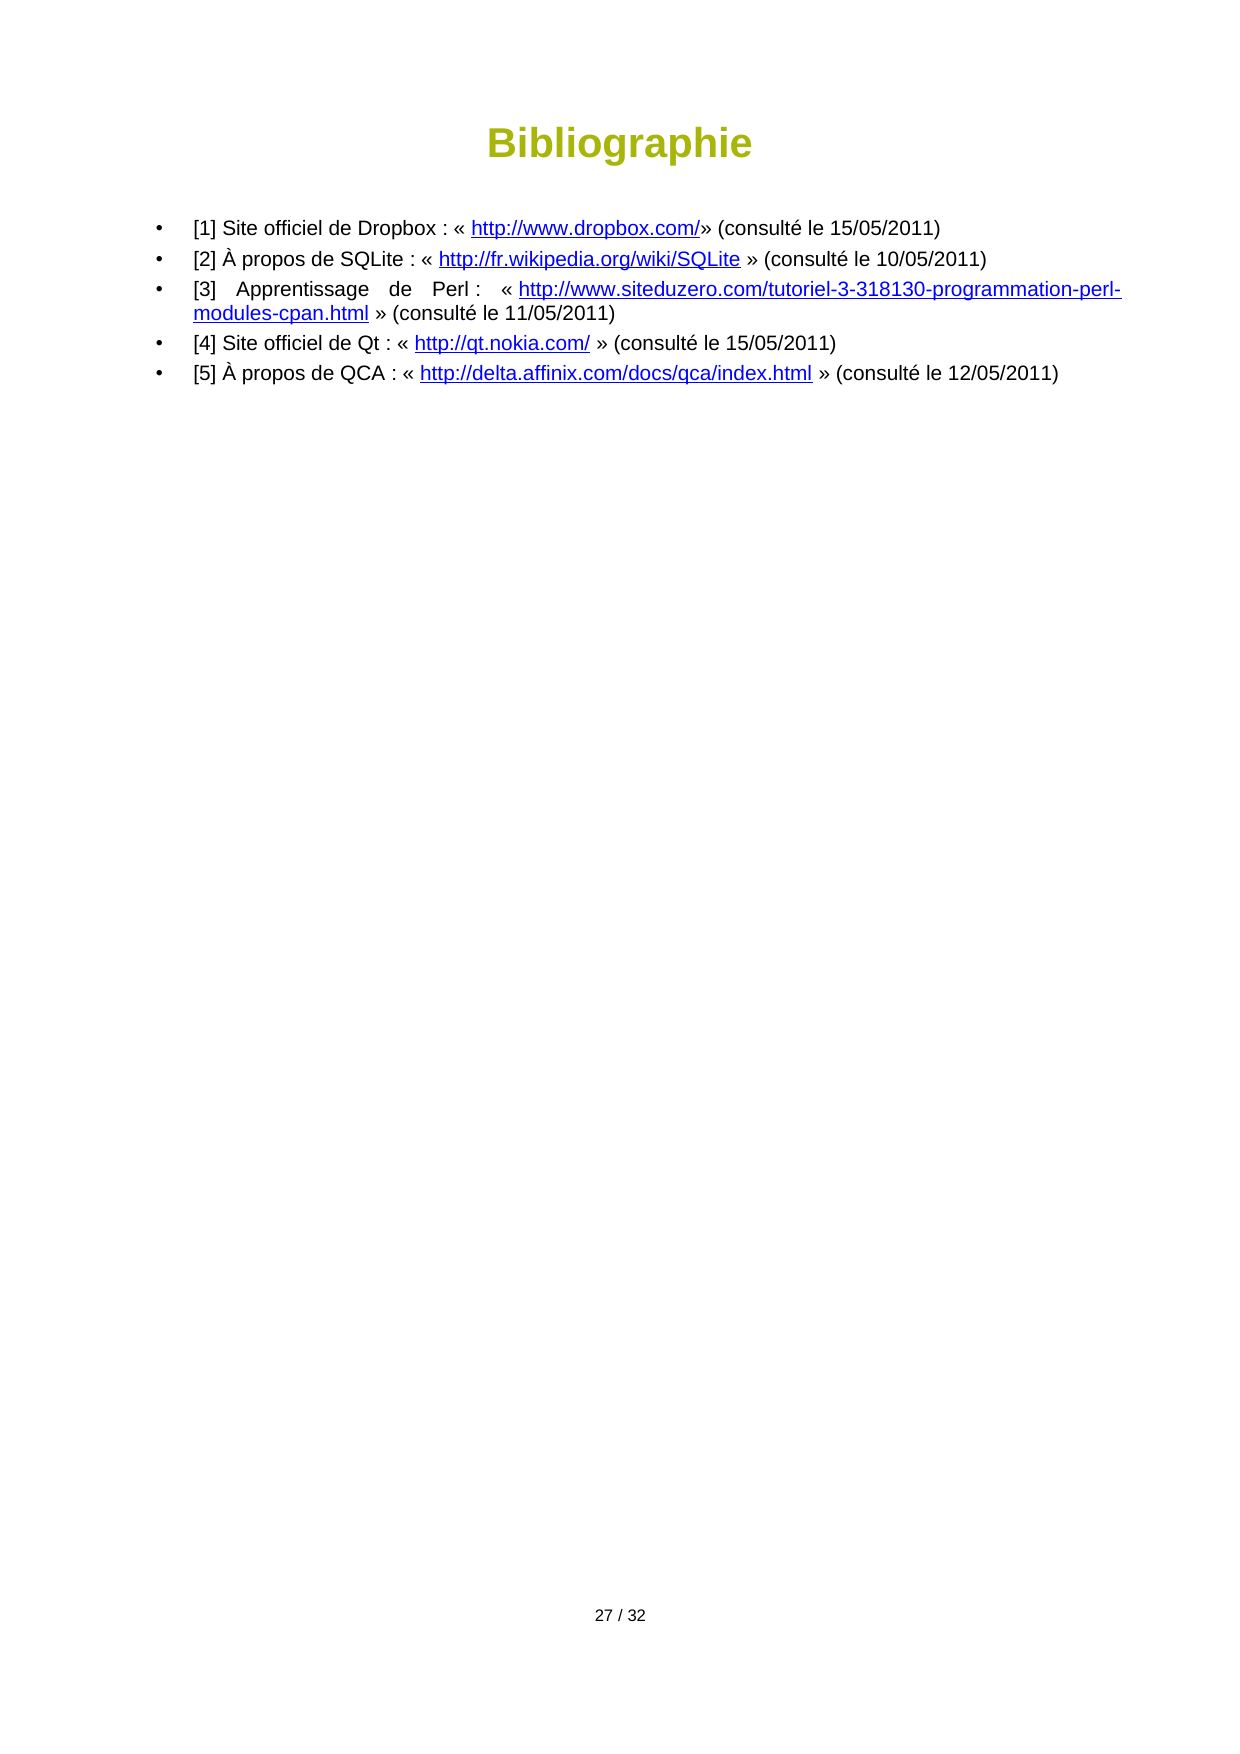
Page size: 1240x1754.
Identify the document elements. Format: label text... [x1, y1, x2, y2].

list [2] À propos de SQLite : « http://fr.wikipedia.org/wiki/SQLite » (consulté le 10/05/2011) [156, 246, 1121, 270]
list [3] Apprentissage de Perl : « http://www.siteduzero.com/tutoriel-3-318130-programmation-perl-modules-cpan.html » (consulté le 11/05/2011) [156, 277, 1121, 325]
subtitle Bibliographie [118, 118, 1121, 166]
list [5] À propos de QCA : « http://delta.affinix.com/docs/qca/index.html » (consulté le 12/05/2011) [156, 361, 1121, 385]
list [4] Site officiel de Qt : « http://qt.nokia.com/ » (consulté le 15/05/2011) [156, 331, 1121, 355]
list [1] Site officiel de Dropbox : « http://www.dropbox.com/» (consulté le 15/05/2011) [156, 216, 1121, 240]
